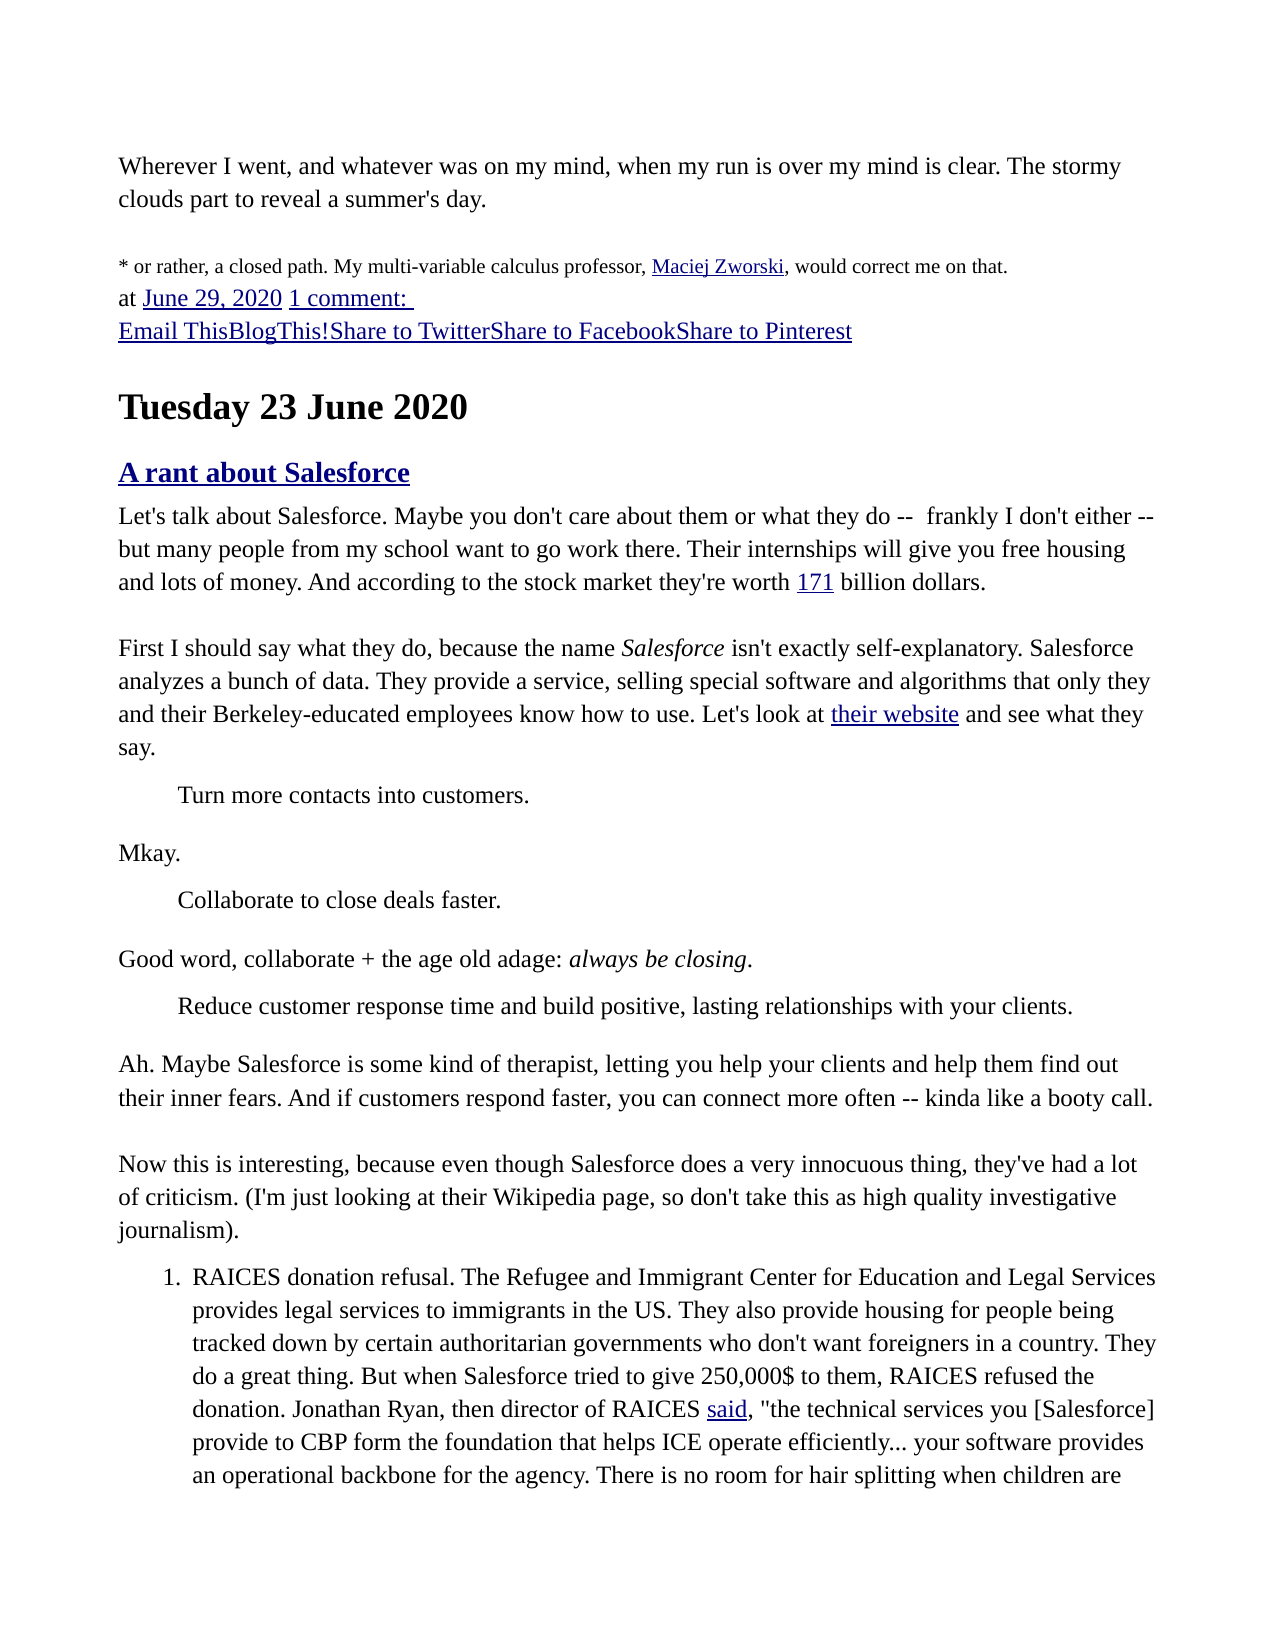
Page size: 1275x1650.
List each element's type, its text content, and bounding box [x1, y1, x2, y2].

text at June 29, 2020 1 comment: [118, 283, 1157, 312]
subtitle A rant about Salesforce [118, 455, 1157, 488]
text Mkay. [118, 838, 1157, 867]
text Reduce customer response time and build positive, lasting relationships with your clients. [177, 991, 1098, 1020]
list RAICES donation refusal. The Refugee and Immigrant Center for Education and Legal Services provides legal services to immigrants in the US. They also provide housing for people being tracked down by certain authoritarian governments who don't want foreigners in a country. They do a great thing. But when Salesforce tried to give 250,000$ to them, RAICES refused the donation. Jonathan Ryan, then director of RAICES said, "the technical services you [Salesforce] provide to CBP form the foundation that helps ICE operate efficiently... your software provides an operational backbone for the agency. There is no room for hair splitting when children are [162, 1262, 1157, 1489]
text Email ThisBlogThis!Share to TwitterShare to FacebookShare to Pinterest [118, 316, 1157, 345]
text Good word, collaborate + the age old adage: always be closing. [118, 944, 1157, 972]
text Turn more contacts into customers. [177, 780, 1098, 808]
subtitle Tuesday 23 June 2020 [118, 385, 1157, 428]
text Let's talk about Salesforce. Maybe you don't care about them or what they do -- frankly I don't either -- but many people from my school want to go work there. Their internships will give you free housing and lots of money. And according to the stock market they're worth 171 billion dollars. First I should say what they do, because the name Salesforce isn't exactly self-explanatory. Salesforce analyzes a bunch of data. They provide a service, selling special software and algorithms that only they and their Berkeley-educated employees know how to use. Let's look at their website and see what they say. [118, 501, 1157, 761]
text Collaborate to close deals faster. [177, 886, 1098, 914]
text Ah. Maybe Salesforce is some kind of therapist, letting you help your clients and help them find out their inner fears. And if customers respond faster, you can connect more often -- kinda like a booty call. Now this is interesting, because even though Salesforce does a very innocuous thing, they've had a lot of criticism. (I'm just looking at their Wikipedia page, so don't take this as high quality investigative journalism). [118, 1049, 1157, 1243]
text Wherever I went, and whatever was on my mind, when my run is over my mind is clear. The stormy clouds part to reveal a summer's day. * or rather, a closed path. My multi-variable calculus professor, Maciej Zworski, would correct me on that. [118, 118, 1157, 279]
